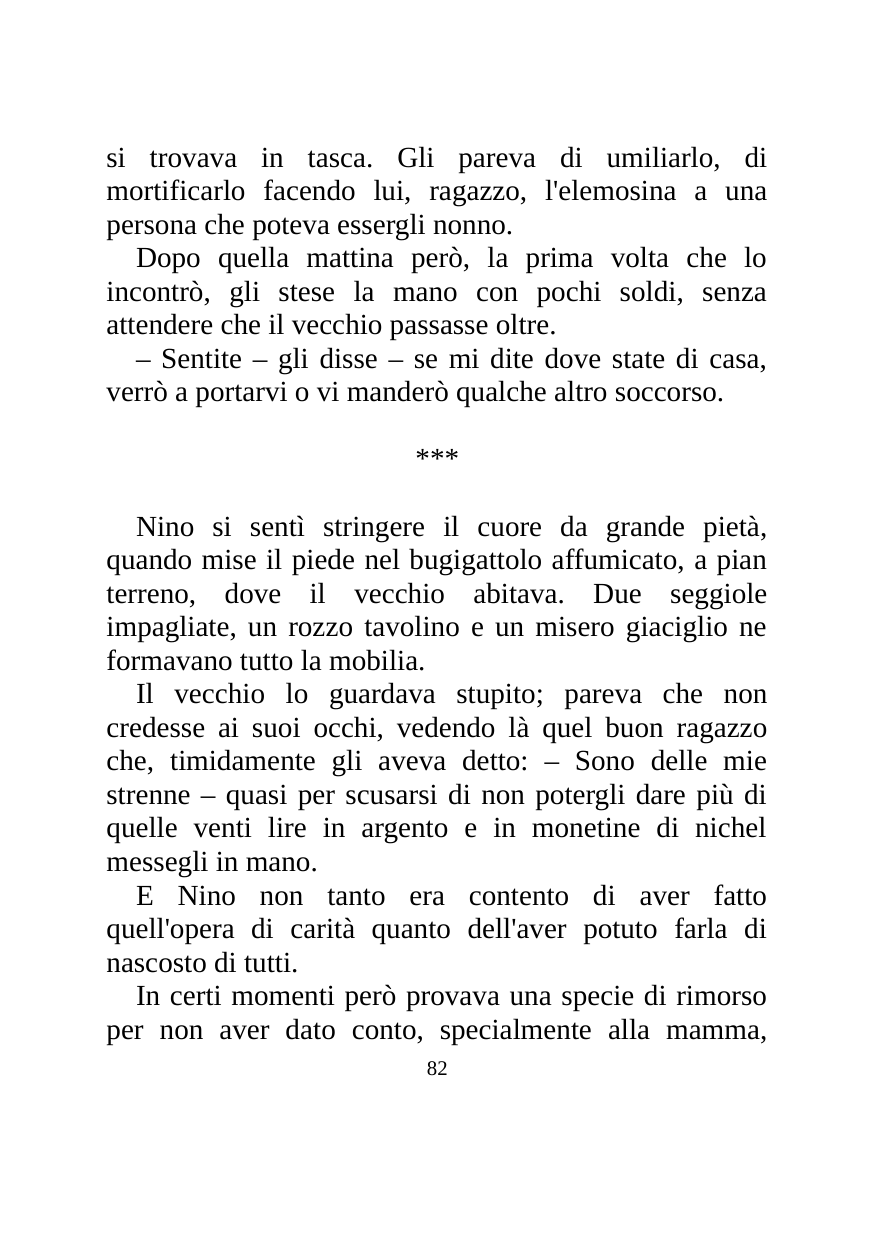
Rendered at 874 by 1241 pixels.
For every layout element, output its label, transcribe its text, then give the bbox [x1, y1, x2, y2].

text – Sentite – gli disse – se mi dite dove state di casa, verrò a portarvi o vi manderò qualche altro soccorso. [106, 341, 768, 408]
text Nino si sentì stringere il cuore da grande pietà, quando mise il piede nel bugigattolo affumicato, a pian terreno, dove il vecchio abitava. Due seggiole impagliate, un rozzo tavolino e un misero giaciglio ne formavano tutto la mobilia. [106, 509, 768, 676]
text E Nino non tanto era contento di aver fatto quell'opera di carità quanto dell'aver potuto farla di nascosto di tutti. [106, 878, 768, 978]
text Il vecchio lo guardava stupito; pareva che non credesse ai suoi occhi, vedendo là quel buon ragazzo che, timidamente gli aveva detto: – Sono delle mie strenne – quasi per scusarsi di non potergli dare più di quelle venti lire in argento e in monetine di nichel messegli in mano. [106, 676, 768, 878]
text Dopo quella mattina però, la prima volta che lo incontrò, gli stese la mano con pochi soldi, senza attendere che il vecchio passasse oltre. [106, 240, 768, 341]
text In certi momenti però provava una specie di rimorso per non aver dato conto, specialmente alla mamma, [106, 978, 768, 1045]
text si trovava in tasca. Gli pareva di umiliarlo, di mortificarlo facendo lui, ragazzo, l'elemosina a una persona che poteva essergli nonno. [106, 140, 768, 240]
text *** [106, 442, 768, 475]
